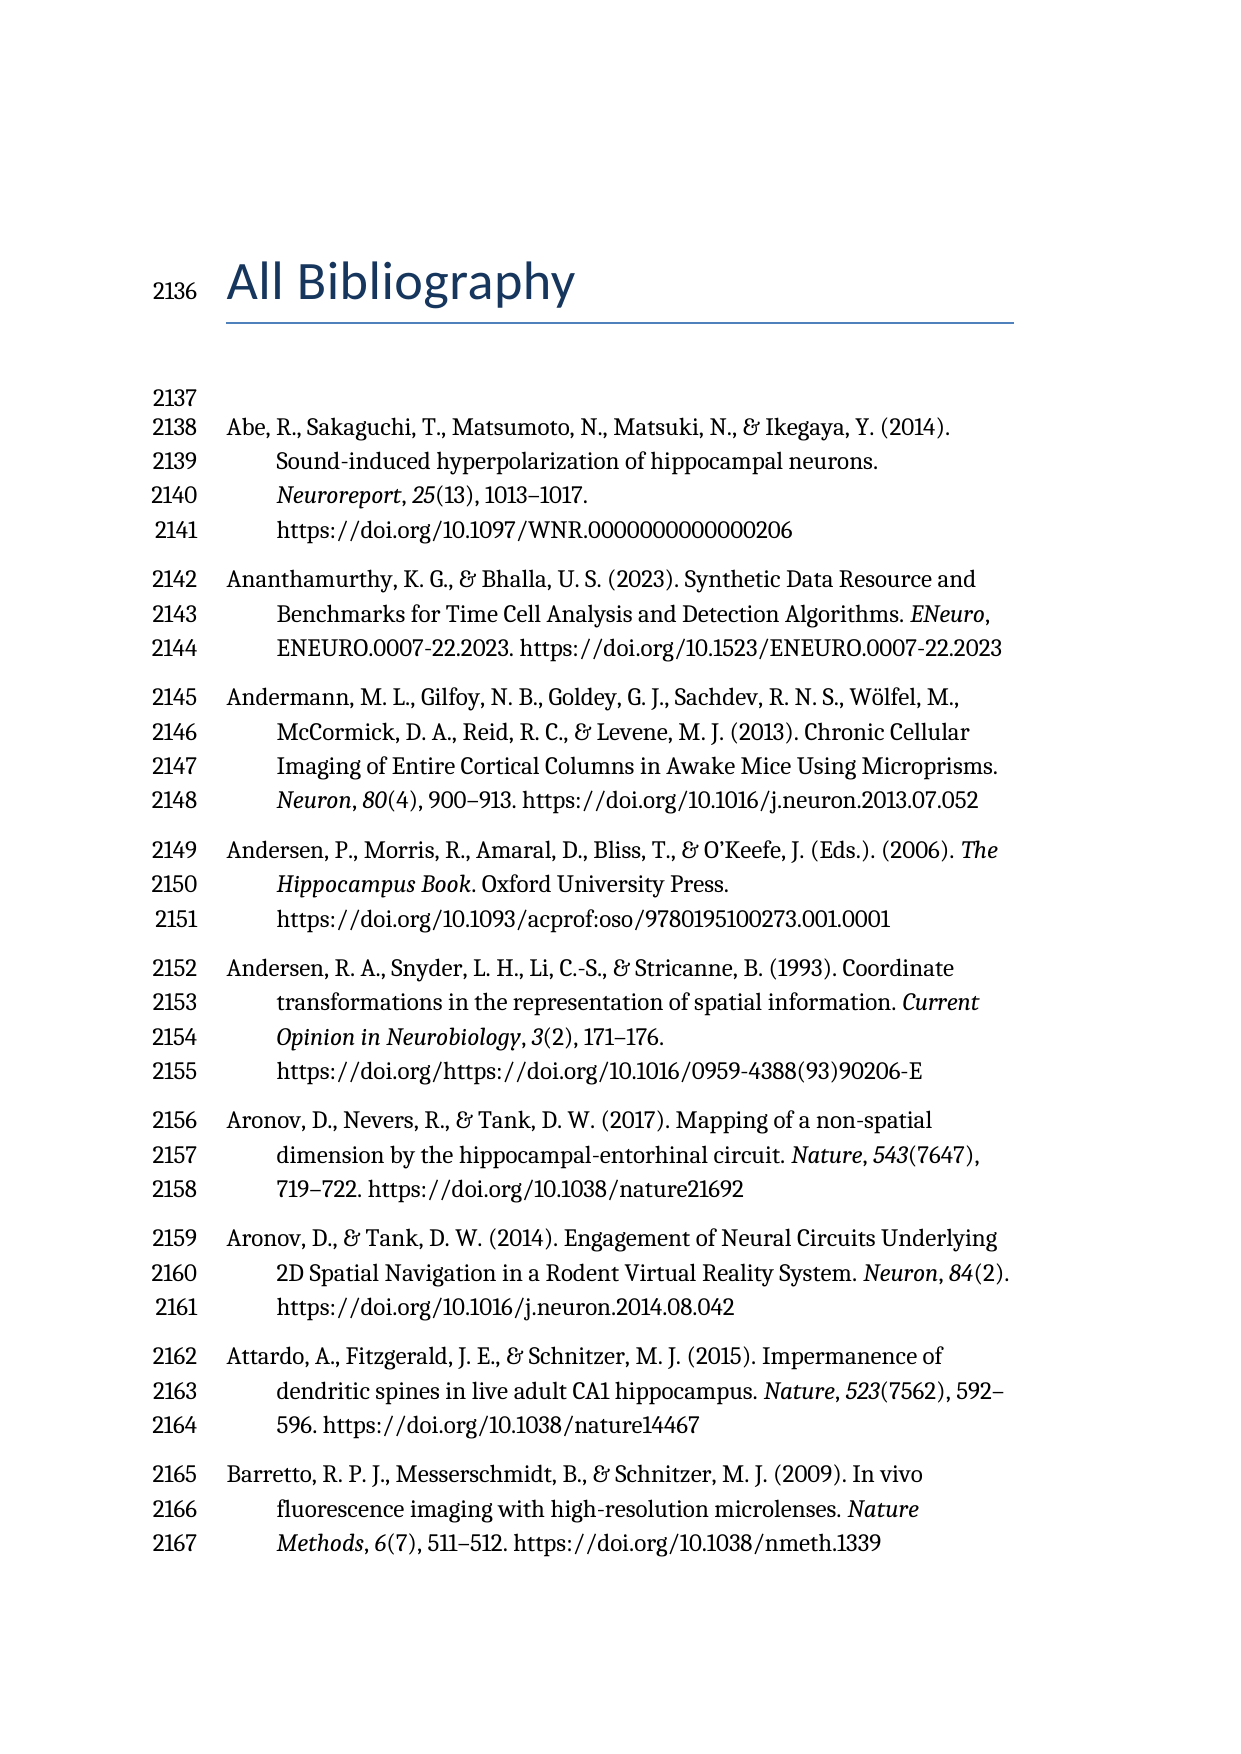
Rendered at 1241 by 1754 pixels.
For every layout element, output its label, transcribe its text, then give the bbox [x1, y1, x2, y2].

text Ananthamurthy, K. G., & Bhalla, U. S. (2023). Synthetic Data Resource and Benchmarks for Time Cell Analysis and Detection Algorithms. ENeuro, ENEURO.0007-22.2023. https://doi.org/10.1523/ENEURO.0007-22.2023 [226, 565, 1014, 663]
title All Bibliography [226, 247, 1014, 322]
text Andersen, P., Morris, R., Amaral, D., Bliss, T., & O’Keefe, J. (Eds.). (2006). The Hippocampus Book. Oxford University Press. https://doi.org/10.1093/acprof:oso/9780195100273.001.0001 [226, 836, 1014, 933]
text Abe, R., Sakaguchi, T., Matsumoto, N., Matsuki, N., & Ikegaya, Y. (2014). Sound-induced hyperpolarization of hippocampal neurons. Neuroreport, 25(13), 1013–1017. https://doi.org/10.1097/WNR.0000000000000206 [226, 412, 1014, 545]
text Aronov, D., Nevers, R., & Tank, D. W. (2017). Mapping of a non-spatial dimension by the hippocampal-entorhinal circuit. Nature, 543(7647), 719–722. https://doi.org/10.1038/nature21692 [226, 1106, 1014, 1204]
text Andersen, R. A., Snyder, L. H., Li, C.-S., & Stricanne, B. (1993). Coordinate transformations in the representation of spatial information. Current Opinion in Neurobiology, 3(2), 171–176. https://doi.org/https://doi.org/10.1016/0959-4388(93)90206-E [226, 953, 1014, 1086]
text Andermann, M. L., Gilfoy, N. B., Goldey, G. J., Sachdev, R. N. S., Wölfel, M., McCormick, D. A., Reid, R. C., & Levene, M. J. (2013). Chronic Cellular Imaging of Entire Cortical Columns in Awake Mice Using Microprisms. Neuron, 80(4), 900–913. https://doi.org/10.1016/j.neuron.2013.07.052 [226, 683, 1014, 815]
text Attardo, A., Fitzgerald, J. E., & Schnitzer, M. J. (2015). Impermanence of dendritic spines in live adult CA1 hippocampus. Nature, 523(7562), 592–596. https://doi.org/10.1038/nature14467 [226, 1342, 1014, 1440]
text Barretto, R. P. J., Messerschmidt, B., & Schnitzer, M. J. (2009). In vivo fluorescence imaging with high-resolution microlenses. Nature Methods, 6(7), 511–512. https://doi.org/10.1038/nmeth.1339 [226, 1460, 1014, 1558]
text Aronov, D., & Tank, D. W. (2014). Engagement of Neural Circuits Underlying 2D Spatial Navigation in a Rodent Virtual Reality System. Neuron, 84(2). https://doi.org/10.1016/j.neuron.2014.08.042 [226, 1224, 1014, 1322]
